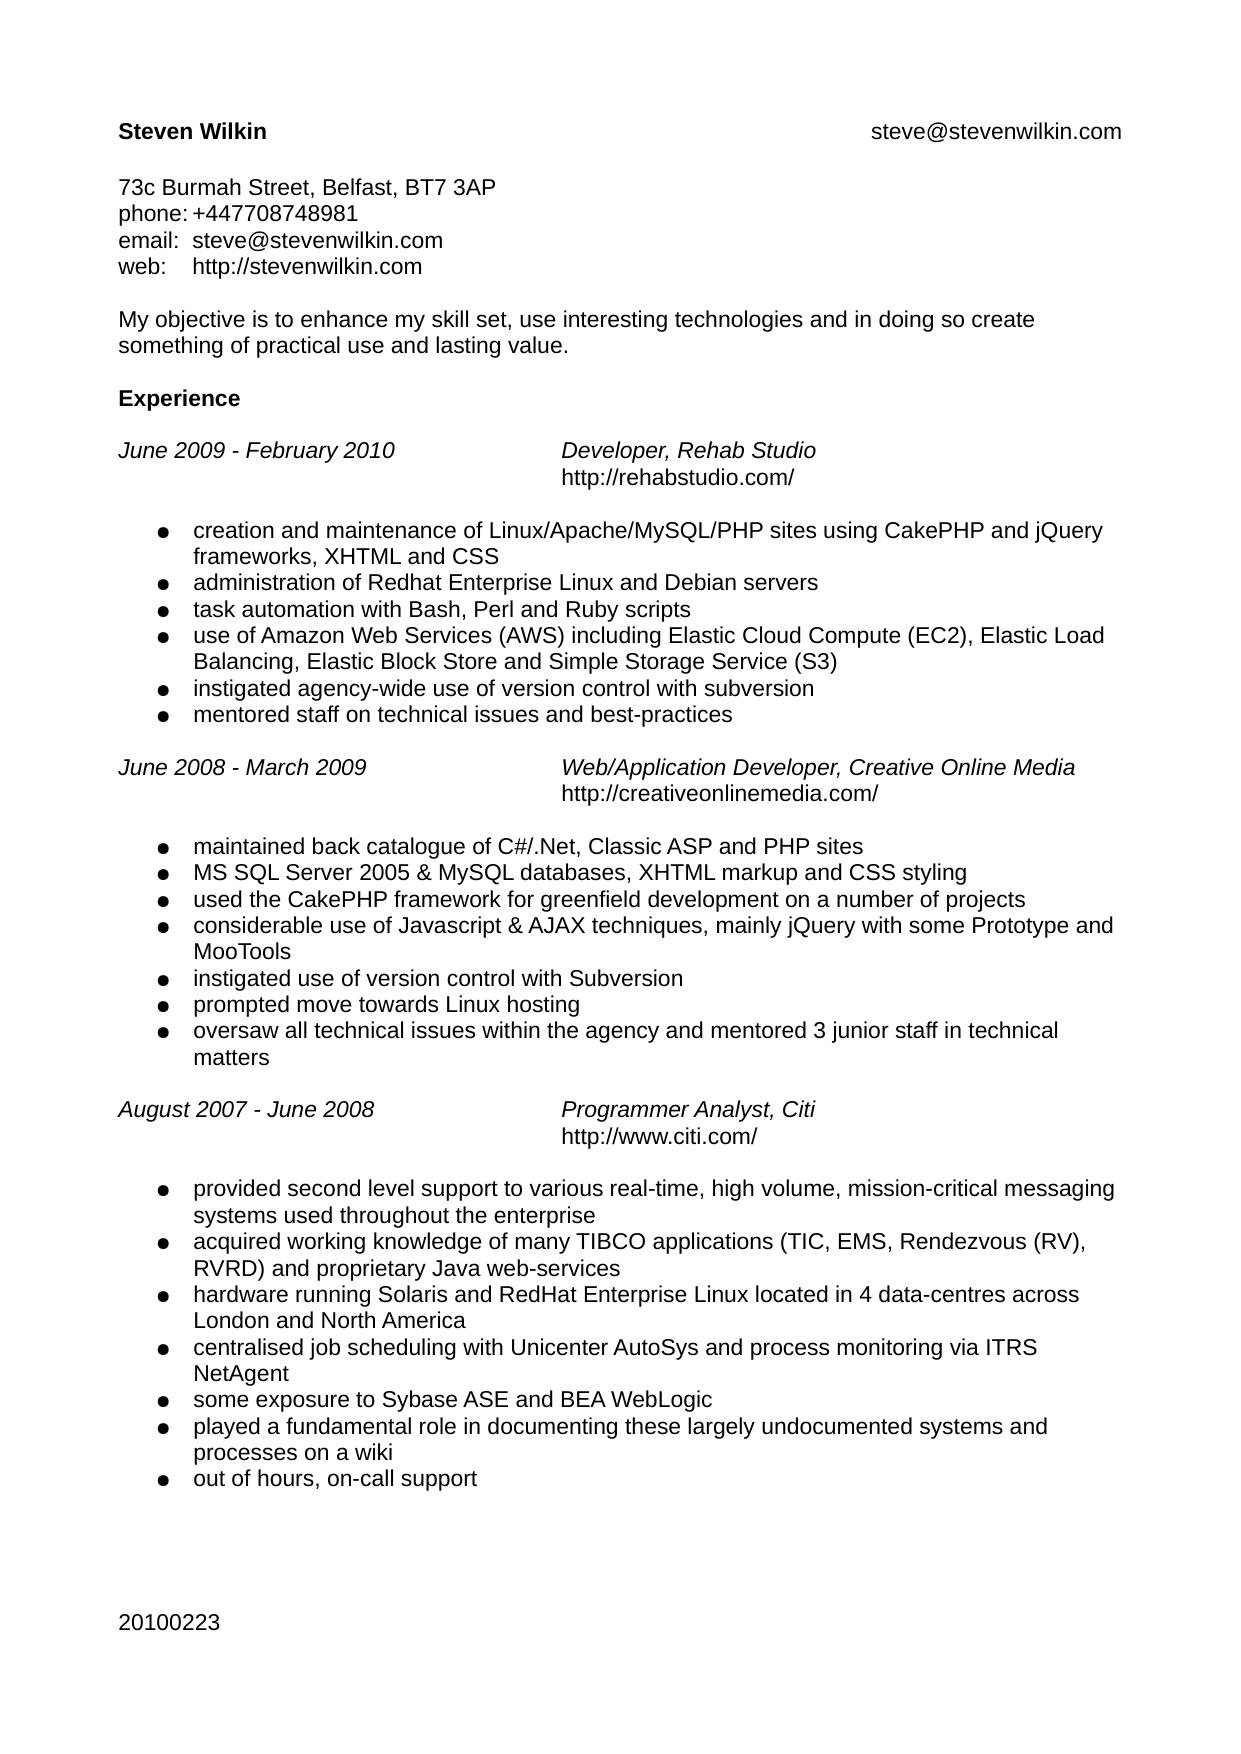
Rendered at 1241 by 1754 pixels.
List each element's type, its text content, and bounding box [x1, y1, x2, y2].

list provided second level support to various real-time, high volume, mission-critical messaging systems used throughout the enterprise [156, 1175, 1122, 1228]
list oversaw all technical issues within the agency and mentored 3 junior staff in technical matters [156, 1017, 1122, 1070]
list some exposure to Sybase ASE and BEA WebLogic [156, 1386, 1122, 1413]
text My objective is to enhance my skill set, use interesting technologies and in doing so create something of practical use and lasting value. [118, 306, 1122, 358]
text phone: +447708748981 [118, 200, 1122, 227]
text email: steve@stevenwilkin.com [118, 227, 1122, 253]
text web: http://stevenwilkin.com [118, 253, 1122, 279]
list MS SQL Server 2005 & MySQL databases, XHTML markup and CSS styling [156, 859, 1122, 886]
list considerable use of Javascript & AJAX techniques, mainly jQuery with some Prototype and MooTools [156, 912, 1122, 964]
list used the CakePHP framework for greenfield development on a number of projects [156, 886, 1122, 912]
list played a fundamental role in documenting these largely undocumented systems and processes on a wiki [156, 1413, 1122, 1465]
text http://creativeonlinemedia.com/ [118, 780, 1122, 806]
list use of Amazon Web Services (AWS) including Elastic Cloud Compute (EC2), Elastic Load Balancing, Elastic Block Store and Simple Storage Service (S3) [156, 622, 1122, 675]
list instigated use of version control with Subversion [156, 964, 1122, 991]
list task automation with Bash, Perl and Ruby scripts [156, 596, 1122, 622]
text June 2009 - February 2010 Developer, Rehab Studio [118, 437, 1122, 464]
list acquired working knowledge of many TIBCO applications (TIC, EMS, Rendezvous (RV), RVRD) and proprietary Java web-services [156, 1228, 1122, 1281]
list maintained back catalogue of C#/.Net, Classic ASP and PHP sites [156, 833, 1122, 859]
text 73c Burmah Street, Belfast, BT7 3AP [118, 174, 1122, 200]
list instigated agency-wide use of version control with subversion [156, 675, 1122, 701]
list creation and maintenance of Linux/Apache/MySQL/PHP sites using CakePHP and jQuery frameworks, XHTML and CSS [156, 517, 1122, 569]
list administration of Redhat Enterprise Linux and Debian servers [156, 569, 1122, 596]
text August 2007 - June 2008 Programmer Analyst, Citi [118, 1096, 1122, 1123]
list centralised job scheduling with Unicenter AutoSys and process monitoring via ITRS NetAgent [156, 1333, 1122, 1386]
text http://rehabstudio.com/ [118, 464, 1122, 490]
list out of hours, on-call support [156, 1465, 1122, 1492]
text June 2008 - March 2009 Web/Application Developer, Creative Online Media [118, 754, 1122, 780]
text Experience [118, 385, 1122, 411]
list mentored staff on technical issues and best-practices [156, 701, 1122, 727]
list prompted move towards Linux hosting [156, 991, 1122, 1017]
text http://www.citi.com/ [118, 1123, 1122, 1149]
list hardware running Solaris and RedHat Enterprise Linux located in 4 data-centres across London and North America [156, 1281, 1122, 1333]
